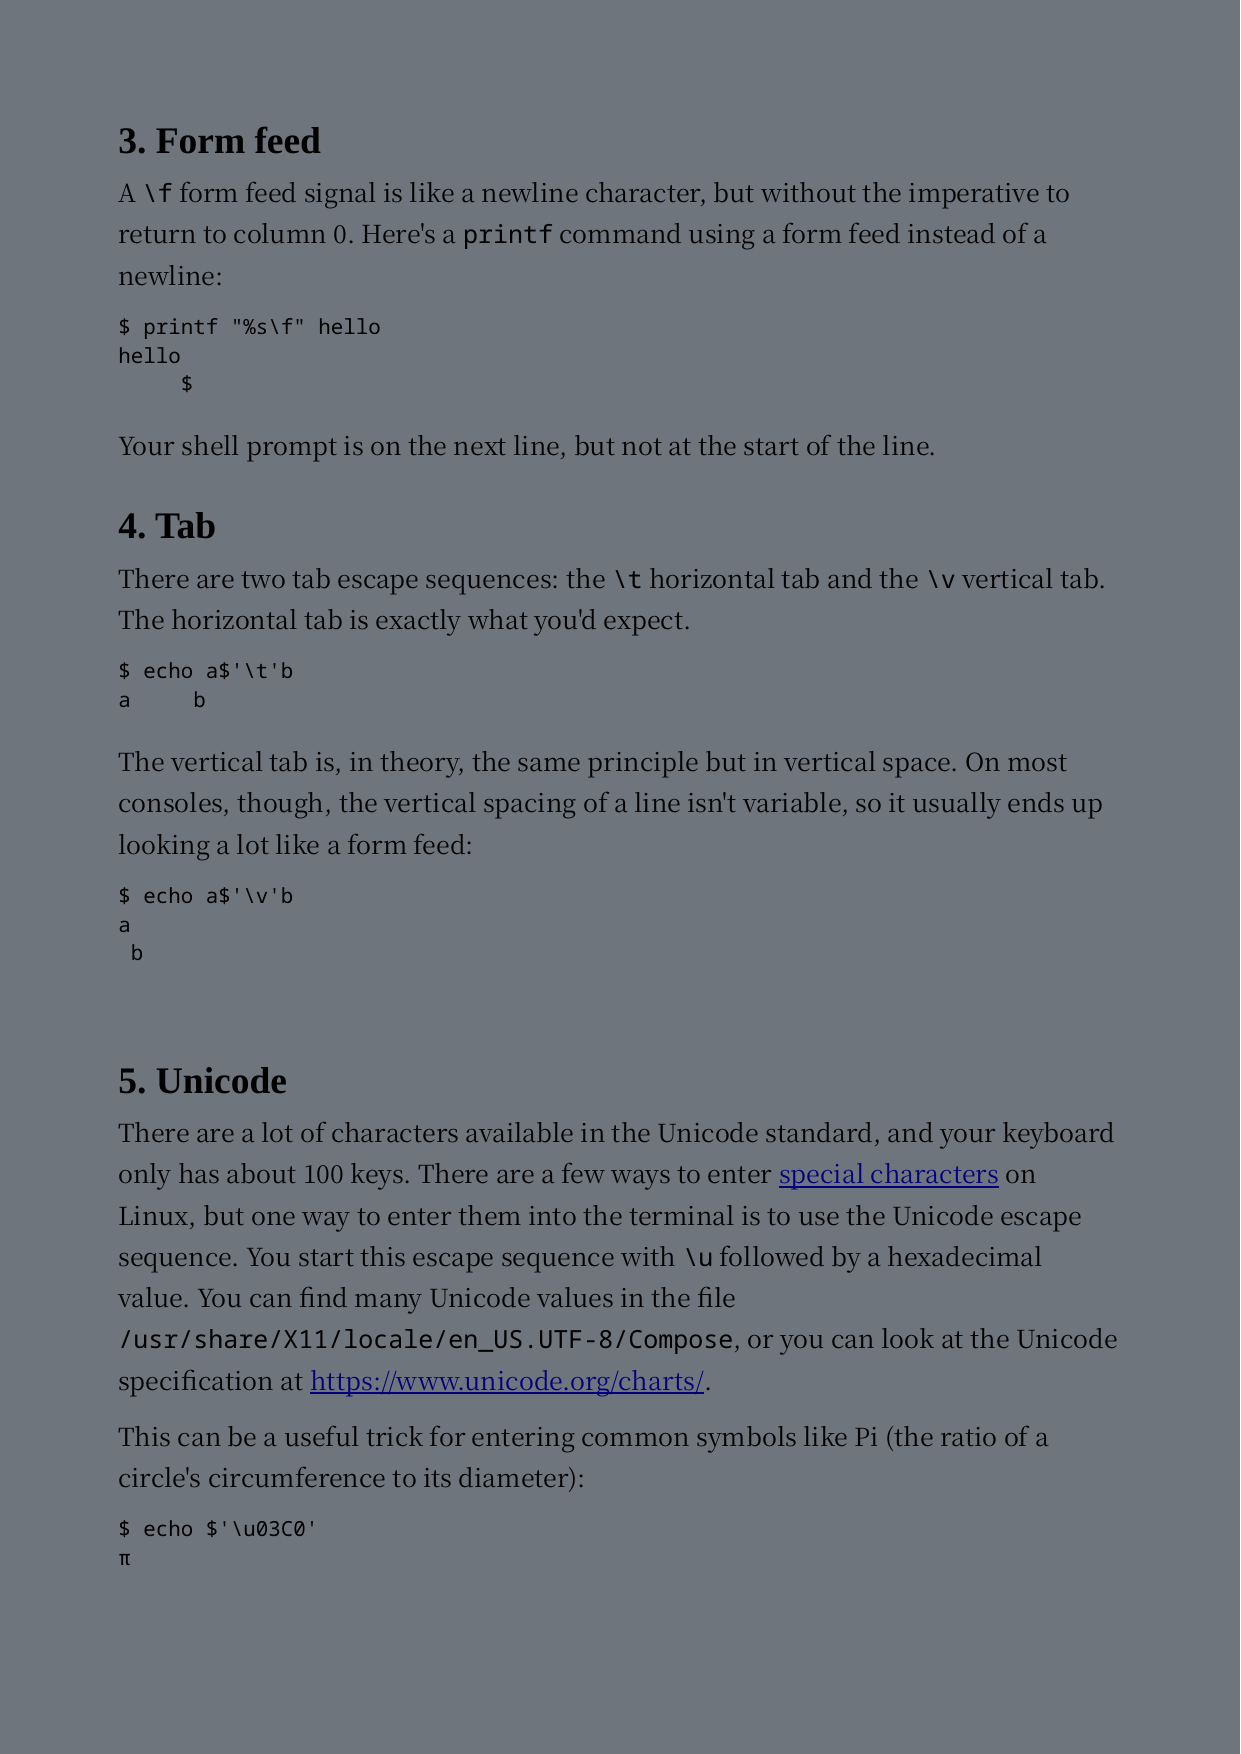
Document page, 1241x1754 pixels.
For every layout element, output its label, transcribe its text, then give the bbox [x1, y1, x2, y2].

subtitle 4. Tab [118, 504, 1122, 547]
text $ echo a$'\t'b [118, 657, 1122, 685]
subtitle 3. Form feed [118, 118, 1122, 161]
text $ echo $'\u03C0' [118, 1514, 1122, 1543]
text $ [118, 369, 1122, 398]
text π [118, 1543, 1122, 1571]
text There are a lot of characters available in the Unicode standard, and your keyboard only has about 100 keys. There are a few ways to enter special characters on Linux, but one way to enter them into the terminal is to use the Unicode escape sequence. You start this escape sequence with \u followed by a hexadecimal value. You can find many Unicode values in the file /usr/share/X11/locale/en_US.UTF-8/Compose, or you can look at the Unicode specification at https://www.unicode.org/charts/. [118, 1114, 1122, 1397]
text $ echo a$'\v'b [118, 881, 1122, 910]
text The vertical tab is, in theory, the same principle but in vertical space. On most consoles, though, the vertical spacing of a line isn't variable, so it usually ends up looking a lot like a form feed: [118, 743, 1122, 861]
text This can be a useful trick for entering common symbols like Pi (the ratio of a circle's circumference to its diameter): [118, 1417, 1122, 1494]
text b [118, 938, 1122, 967]
text A \f form feed signal is like a newline character, but without the imperative to return to column 0. Here's a printf command using a form feed instead of a newline: [118, 174, 1122, 292]
text $ printf "%s\f" hello [118, 312, 1122, 341]
text Your shell prompt is on the next line, but not at the start of the line. [118, 427, 1122, 463]
subtitle 5. Unicode [118, 1058, 1122, 1101]
text a b [118, 685, 1122, 713]
text hello [118, 341, 1122, 369]
text There are two tab escape sequences: the \t horizontal tab and the \v vertical tab. The horizontal tab is exactly what you'd expect. [118, 559, 1122, 637]
text a [118, 910, 1122, 938]
